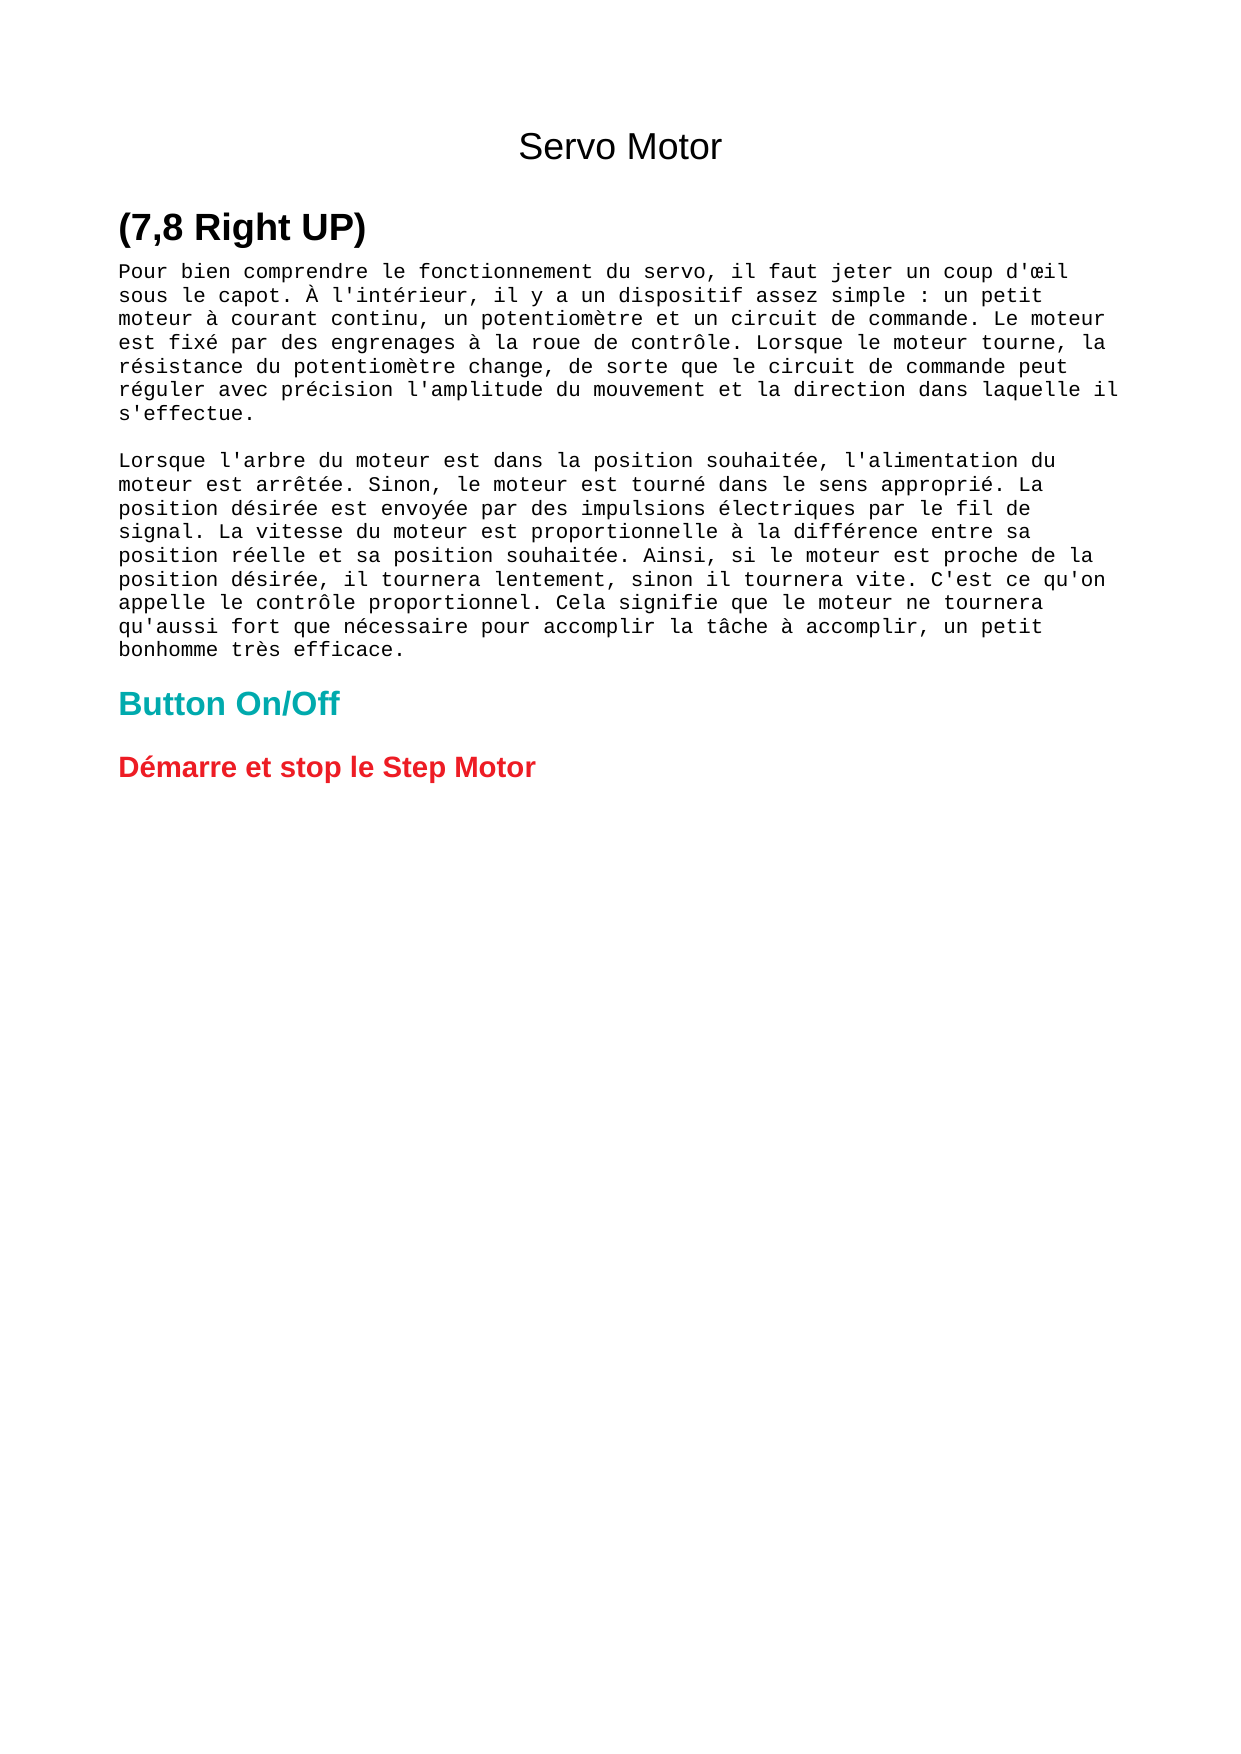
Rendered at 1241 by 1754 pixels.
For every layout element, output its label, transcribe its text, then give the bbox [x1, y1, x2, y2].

text Lorsque l'arbre du moteur est dans la position souhaitée, l'alimentation du moteur est arrêtée. Sinon, le moteur est tourné dans le sens approprié. La position désirée est envoyée par des impulsions électriques par le fil de signal. La vitesse du moteur est proportionnelle à la différence entre sa position réelle et sa position souhaitée. Ainsi, si le moteur est proche de la position désirée, il tournera lentement, sinon il tournera vite. C'est ce qu'on appelle le contrôle proportionnel. Cela signifie que le moteur ne tournera qu'aussi fort que nécessaire pour accomplir la tâche à accomplir, un petit bonhomme très efficace. [118, 450, 1122, 663]
subtitle Démarre et stop le Step Motor [118, 750, 1122, 783]
subtitle Button On/Off [118, 684, 1122, 723]
text Pour bien comprendre le fonctionnement du servo, il faut jeter un coup d'œil sous le capot. À l'intérieur, il y a un dispositif assez simple : un petit moteur à courant continu, un potentiomètre et un circuit de commande. Le moteur est fixé par des engrenages à la roue de contrôle. Lorsque le moteur tourne, la résistance du potentiomètre change, de sorte que le circuit de commande peut réguler avec précision l'amplitude du mouvement et la direction dans laquelle il s'effectue. [118, 261, 1122, 427]
subtitle (7,8 Right UP) [118, 205, 1122, 249]
subtitle Servo Motor [118, 124, 1122, 167]
